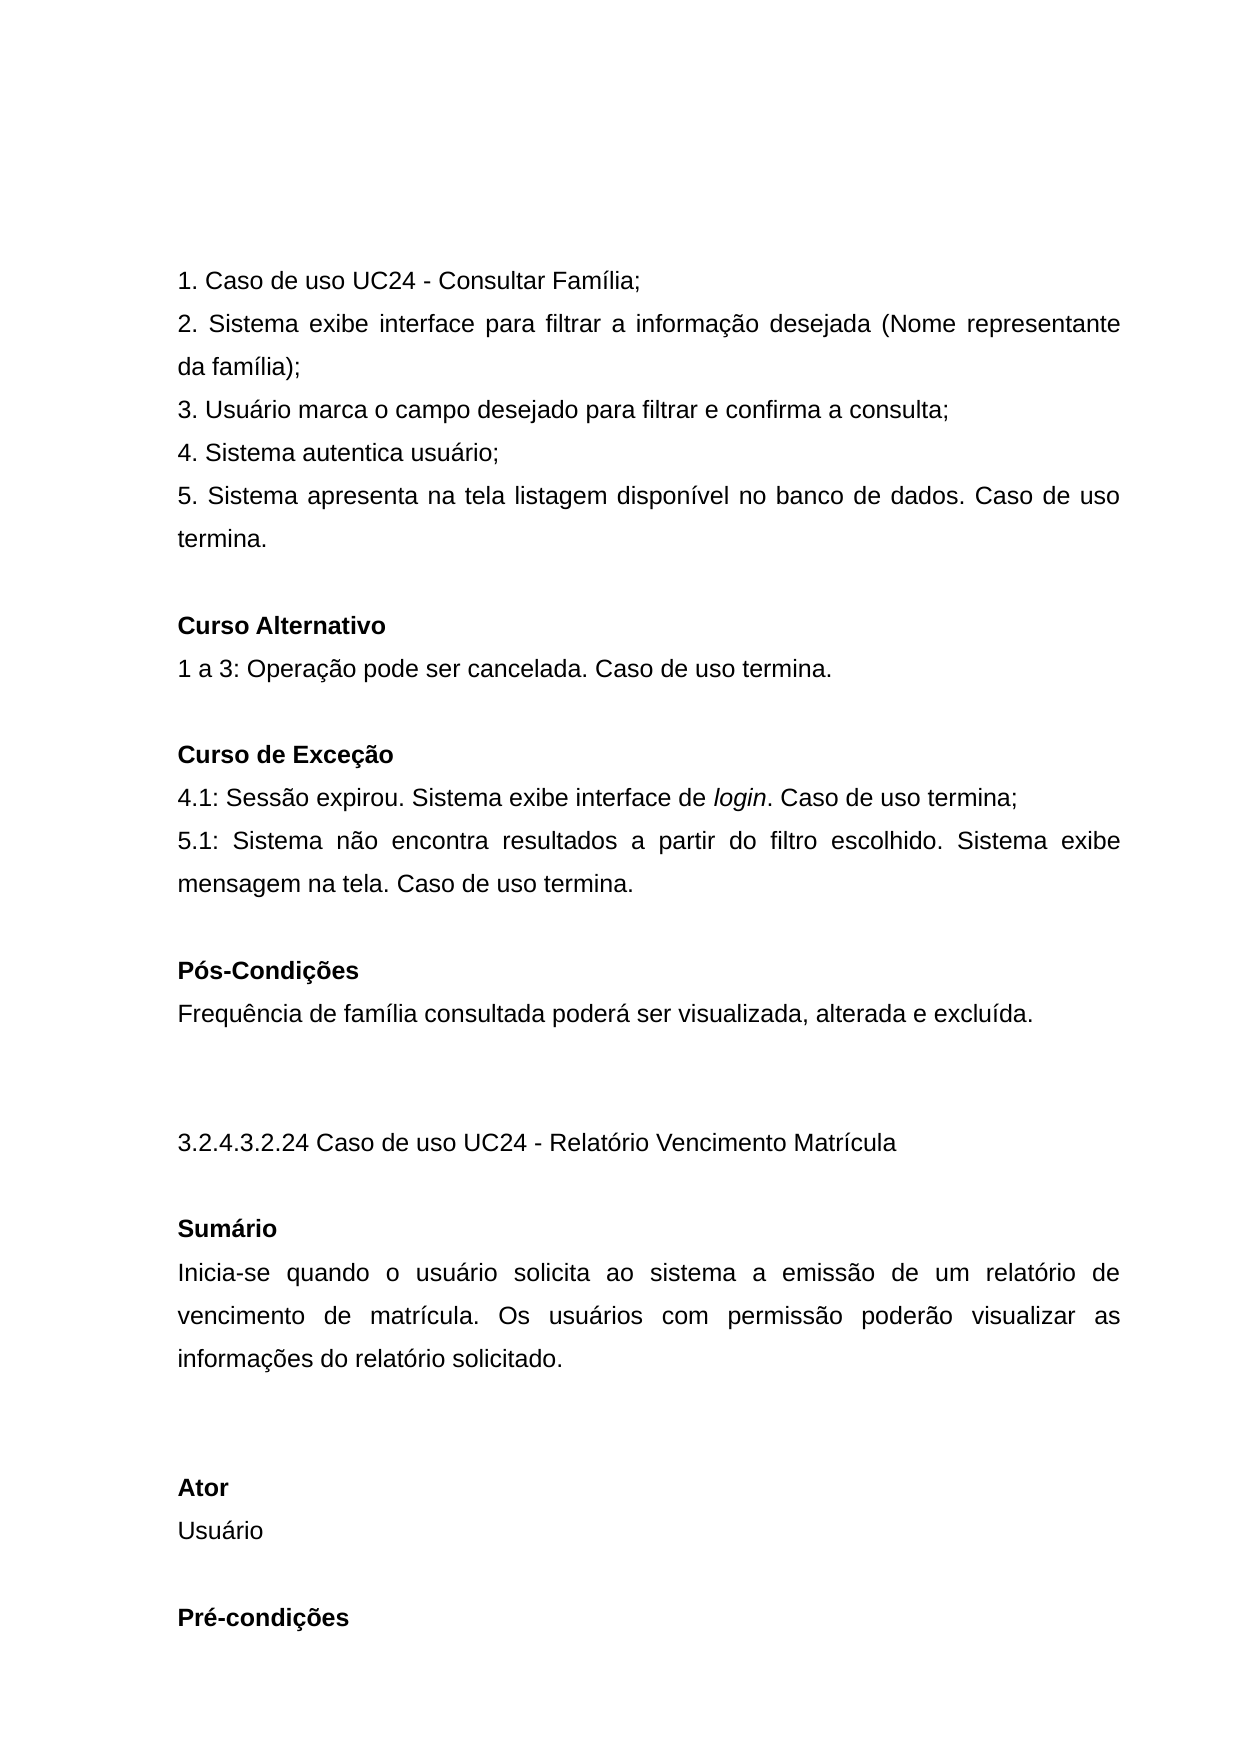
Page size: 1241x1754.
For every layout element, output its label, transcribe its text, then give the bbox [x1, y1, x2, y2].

text 1 a 3: Operação pode ser cancelada. Caso de uso termina. [177, 654, 1122, 683]
text 1. Caso de uso UC24 - Consultar Família; [177, 266, 1122, 294]
text 4.1: Sessão expirou. Sistema exibe interface de login. Caso de uso termina; [177, 783, 1122, 812]
text Curso Alternativo [177, 611, 1122, 639]
text Pré-condições [177, 1603, 1122, 1631]
text 5.1: Sistema não encontra resultados a partir do filtro escolhido. Sistema exibe mensagem na tela. Caso de uso termina. [177, 826, 1122, 898]
text Curso de Exceção [177, 740, 1122, 769]
text Pós-Condições [177, 956, 1122, 984]
text 5. Sistema apresenta na tela listagem disponível no banco de dados. Caso de uso termina. [177, 481, 1122, 553]
text Ator [177, 1473, 1122, 1502]
text 2. Sistema exibe interface para filtrar a informação desejada (Nome representante da família); [177, 309, 1122, 381]
text Sumário [177, 1214, 1122, 1243]
text 4. Sistema autentica usuário; [177, 438, 1122, 467]
text Usuário [177, 1516, 1122, 1545]
text 3.2.4.3.2.24 Caso de uso UC24 - Relatório Vencimento Matrícula [177, 1128, 1122, 1157]
text Inicia-se quando o usuário solicita ao sistema a emissão de um relatório de vencimento de matrícula. Os usuários com permissão poderão visualizar as informações do relatório solicitado. [177, 1258, 1122, 1373]
text 3. Usuário marca o campo desejado para filtrar e confirma a consulta; [177, 395, 1122, 424]
text Frequência de família consultada poderá ser visualizada, alterada e excluída. [177, 999, 1122, 1028]
